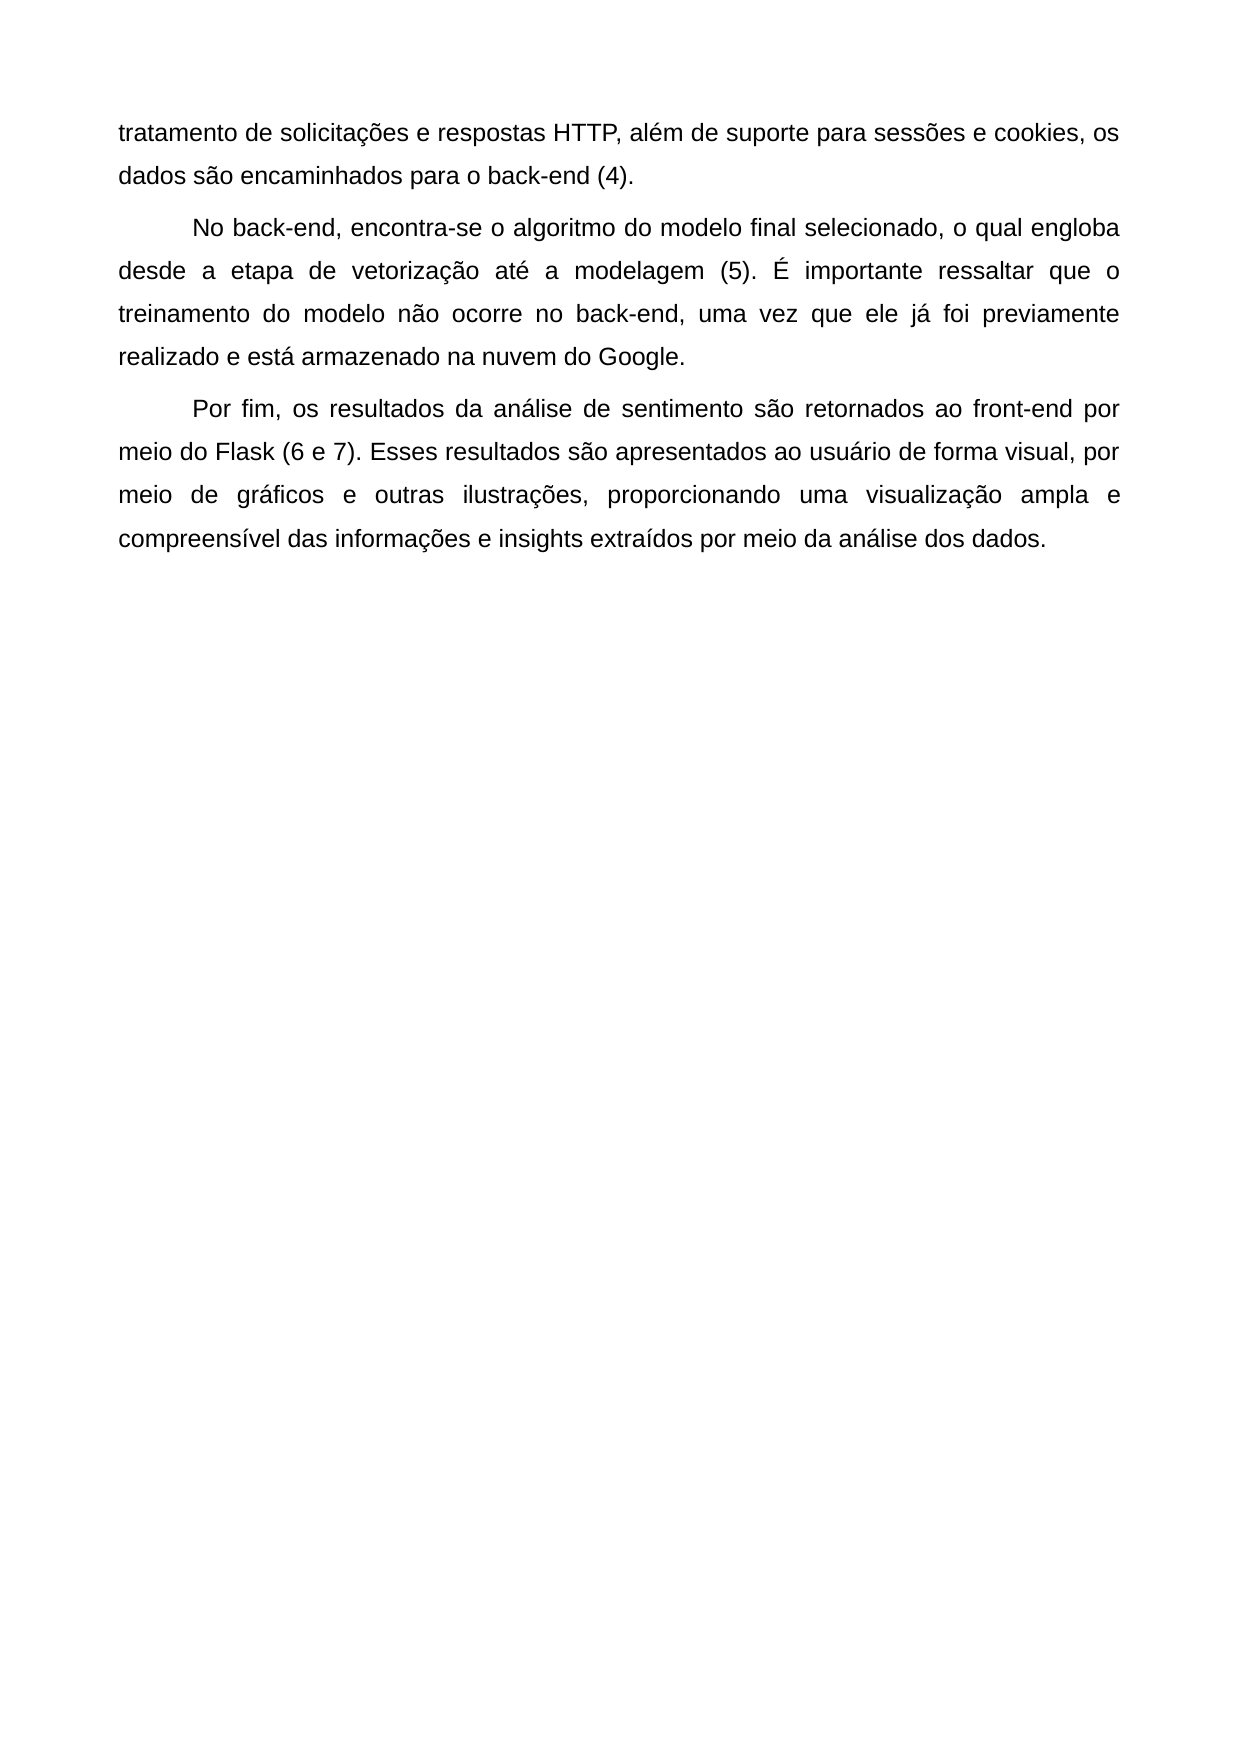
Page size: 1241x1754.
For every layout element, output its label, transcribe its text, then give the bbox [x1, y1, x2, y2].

text Por fim, os resultados da análise de sentimento são retornados ao front-end por meio do Flask (6 e 7). Esses resultados são apresentados ao usuário de forma visual, por meio de gráficos e outras ilustrações, proporcionando uma visualização ampla e compreensível das informações e insights extraídos por meio da análise dos dados. [118, 394, 1122, 552]
text No back-end, encontra-se o algoritmo do modelo final selecionado, o qual engloba desde a etapa de vetorização até a modelagem (5). É importante ressaltar que o treinamento do modelo não ocorre no back-end, uma vez que ele já foi previamente realizado e está armazenado na nuvem do Google. [118, 213, 1122, 371]
text tratamento de solicitações e respostas HTTP, além de suporte para sessões e cookies, os dados são encaminhados para o back-end (4). [118, 118, 1122, 190]
